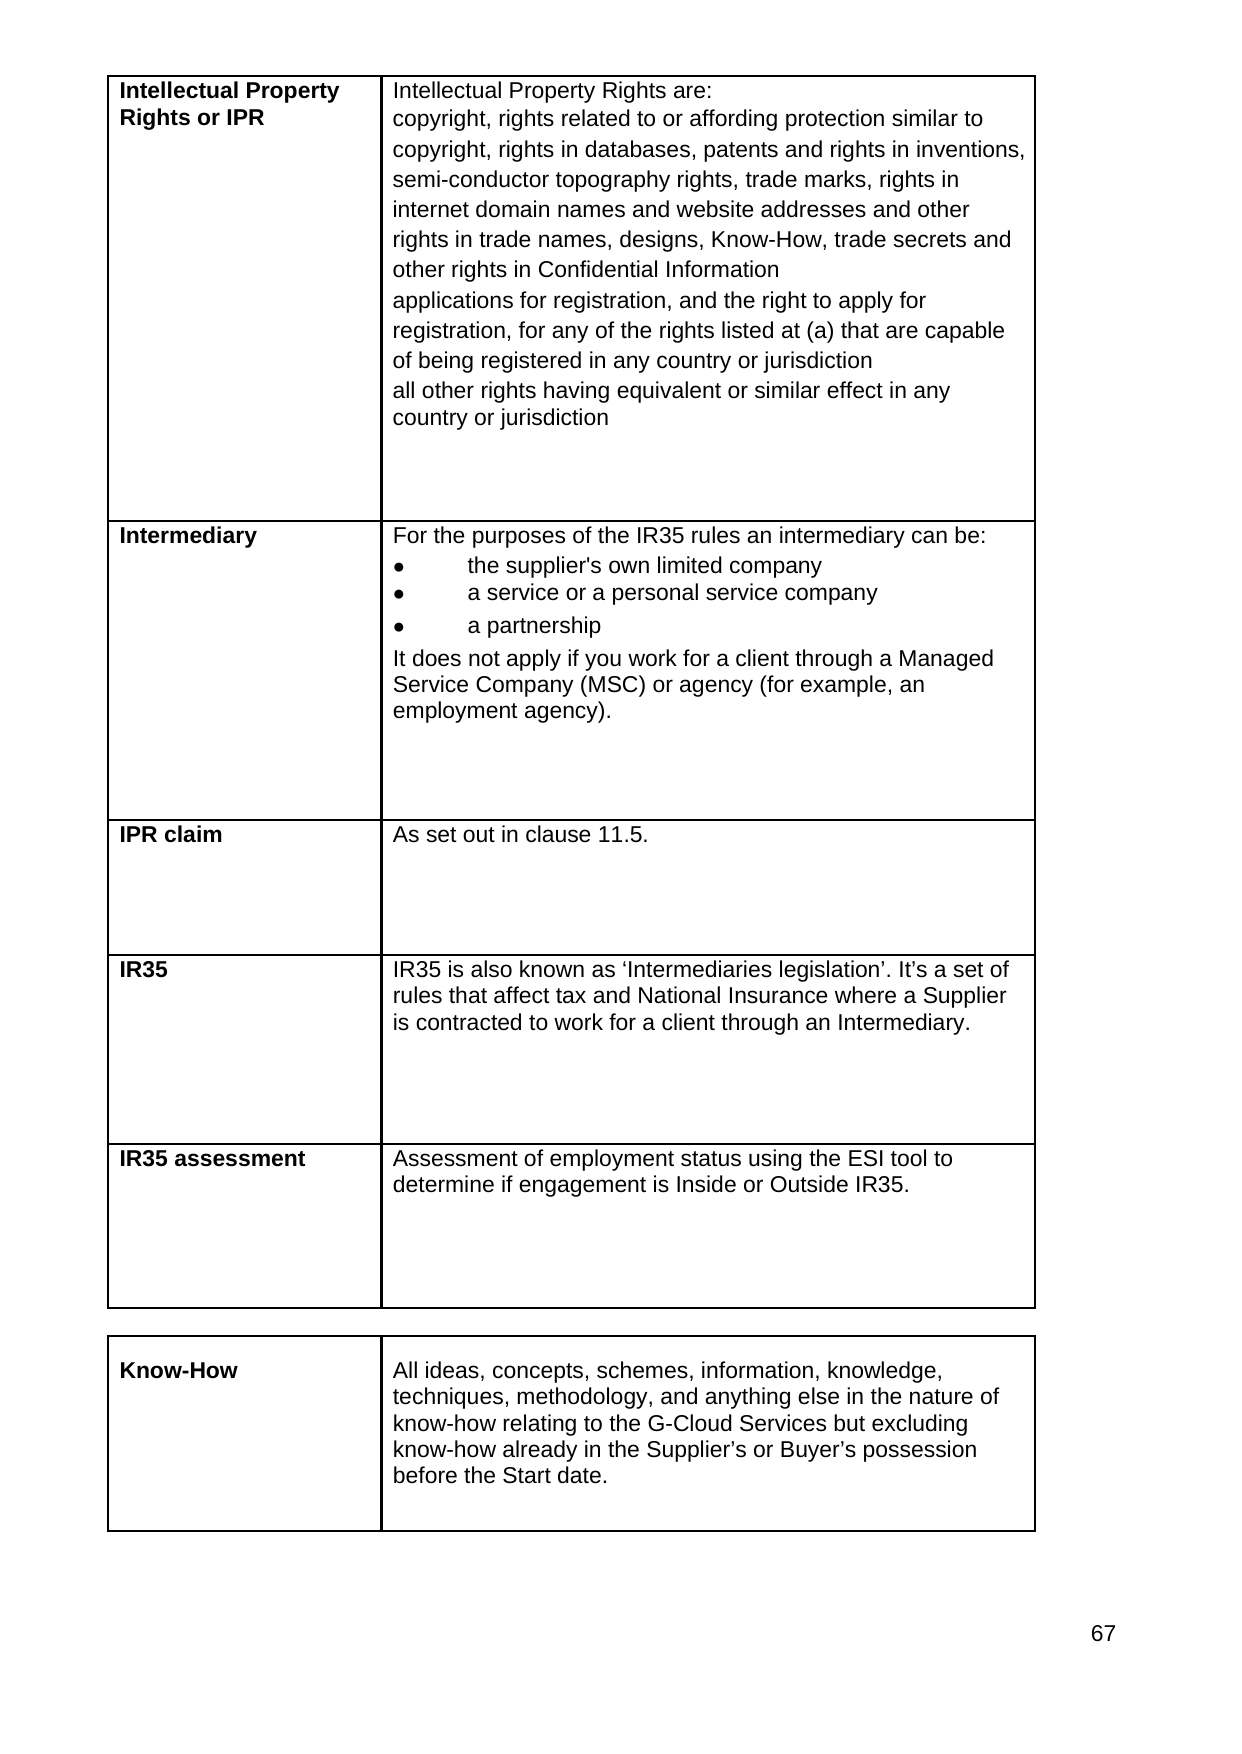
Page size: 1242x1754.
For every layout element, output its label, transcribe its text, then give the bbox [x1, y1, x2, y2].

table_cell IR35 is also known as ‘Intermediaries legislation’. It’s a set of rules that affect tax and National Insurance where a Supplier is contracted to work for a client through an Intermediary. [383, 956, 1034, 1143]
table_cell Assessment of employment status using the ESI tool to determine if engagement is Inside or Outside IR35. [383, 1145, 1034, 1307]
table_cell Intellectual Property Rights are: copyright, rights related to or affording protection similar to copyright, rights in databases, patents and rights in inventions, semi-conductor topography rights, trade marks, rights in internet domain names and website addresses and other rights in trade names, designs, Know-How, trade secrets and other rights in Confidential Information applications for registration, and the right to apply for registration, for any of the rights listed at (a) that are capable of being registered in any country or jurisdiction all other rights having equivalent or similar effect in any country or jurisdiction [383, 77, 1034, 520]
table_cell IR35 assessment [109, 1145, 380, 1307]
table_cell IR35 [109, 956, 380, 1143]
table_cell IPR claim [109, 821, 380, 954]
table_header Know-How [109, 1337, 380, 1529]
table_cell Intellectual Property Rights or IPR [109, 77, 380, 520]
table_cell For the purposes of the IR35 rules an intermediary can be: the supplier's own limited company a service or a personal service company a partnership It does not apply if you work for a client through a Managed Service Company (MSC) or agency (for example, an employment agency). [383, 522, 1034, 819]
table_header All ideas, concepts, schemes, information, knowledge, techniques, methodology, and anything else in the nature of know-how relating to the G-Cloud Services but excluding know-how already in the Supplier’s or Buyer’s possession before the Start date. [383, 1337, 1034, 1529]
table_cell As set out in clause 11.5. [383, 821, 1034, 954]
table_cell Intermediary [109, 522, 380, 819]
